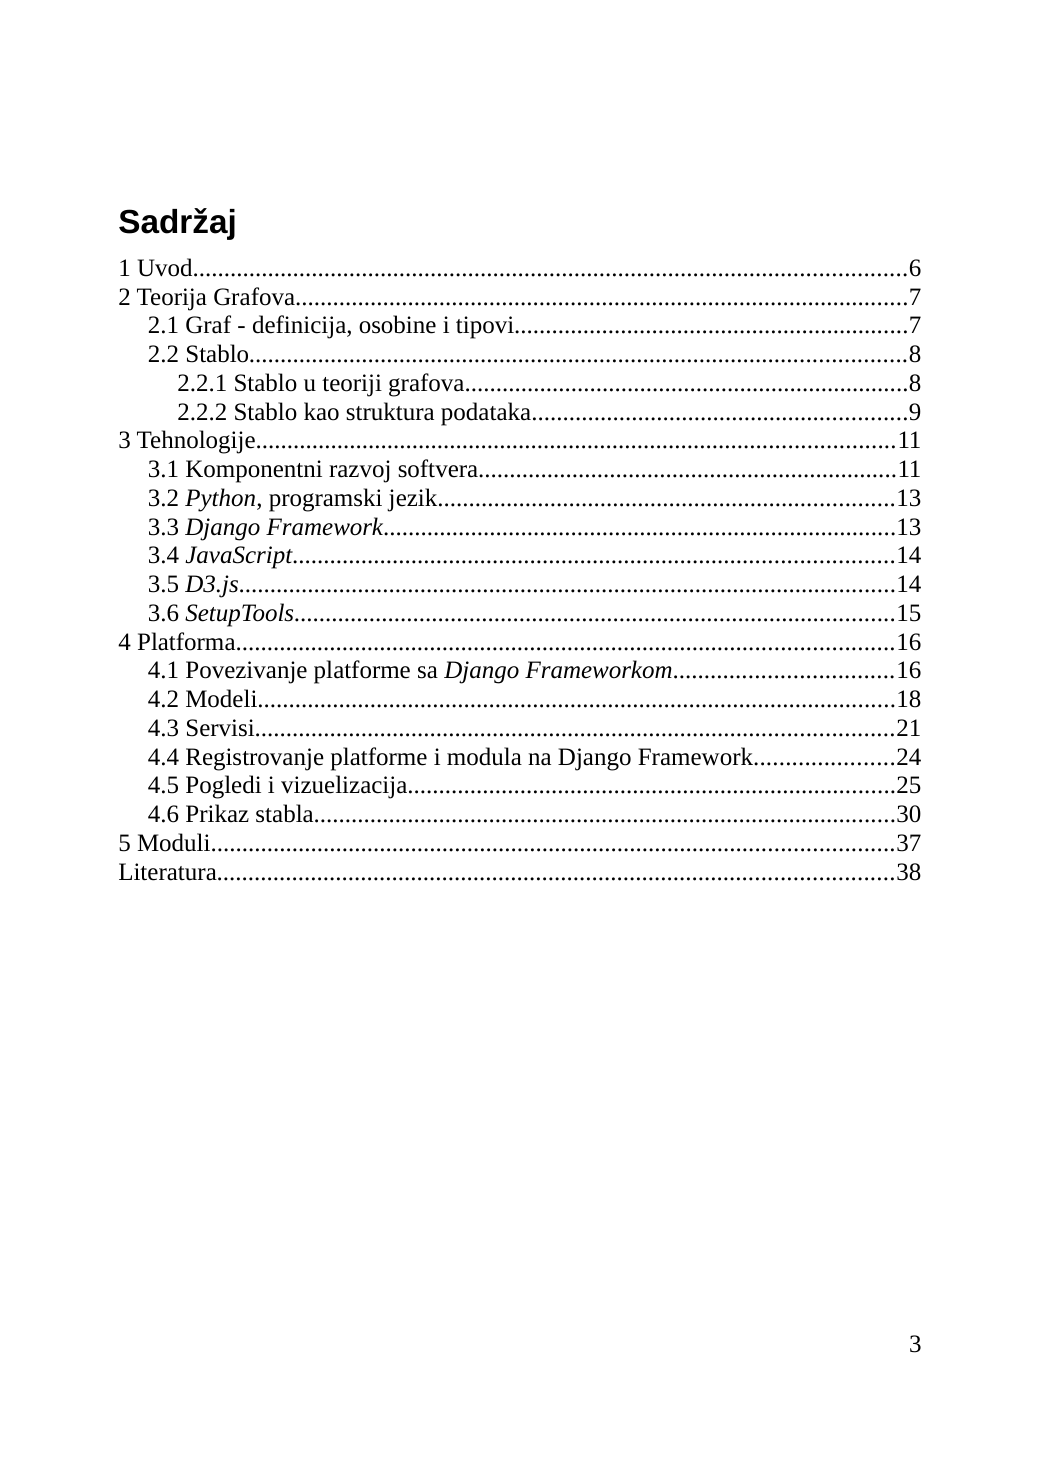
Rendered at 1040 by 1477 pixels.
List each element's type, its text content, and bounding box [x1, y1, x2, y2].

text 3.6 SetupTools 15 [148, 598, 921, 627]
text 1 Uvod 6 [118, 253, 921, 282]
text 3.4 JavaScript 14 [148, 540, 921, 569]
text 5 Moduli 37 [118, 828, 921, 857]
text 3 Tehnologije 11 [118, 425, 921, 454]
text 4.2 Modeli 18 [148, 684, 921, 713]
text 2.2.1 Stablo u teoriji grafova 8 [177, 368, 921, 397]
text 3.3 Django Framework 13 [148, 512, 921, 540]
text 2 Teorija Grafova 7 [118, 282, 921, 310]
text Literatura 38 [118, 857, 921, 885]
text 3.1 Komponentni razvoj softvera 11 [148, 454, 921, 483]
text 4.3 Servisi 21 [148, 713, 921, 742]
text 4.1 Povezivanje platforme sa Django Frameworkom 16 [148, 655, 921, 684]
subtitle Sadržaj [118, 202, 921, 240]
text 2.2.2 Stablo kao struktura podataka 9 [177, 397, 921, 425]
text 2.2 Stablo 8 [148, 339, 921, 368]
text 2.1 Graf - definicija, osobine i tipovi 7 [148, 310, 921, 339]
text 4.6 Prikaz stabla 30 [148, 799, 921, 828]
text 3.2 Python, programski jezik 13 [148, 483, 921, 512]
text 3.5 D3.js 14 [148, 569, 921, 598]
text 4.4 Registrovanje platforme i modula na Django Framework 24 [148, 742, 921, 770]
text 4.5 Pogledi i vizuelizacija 25 [148, 770, 921, 799]
text 4 Platforma 16 [118, 627, 921, 655]
